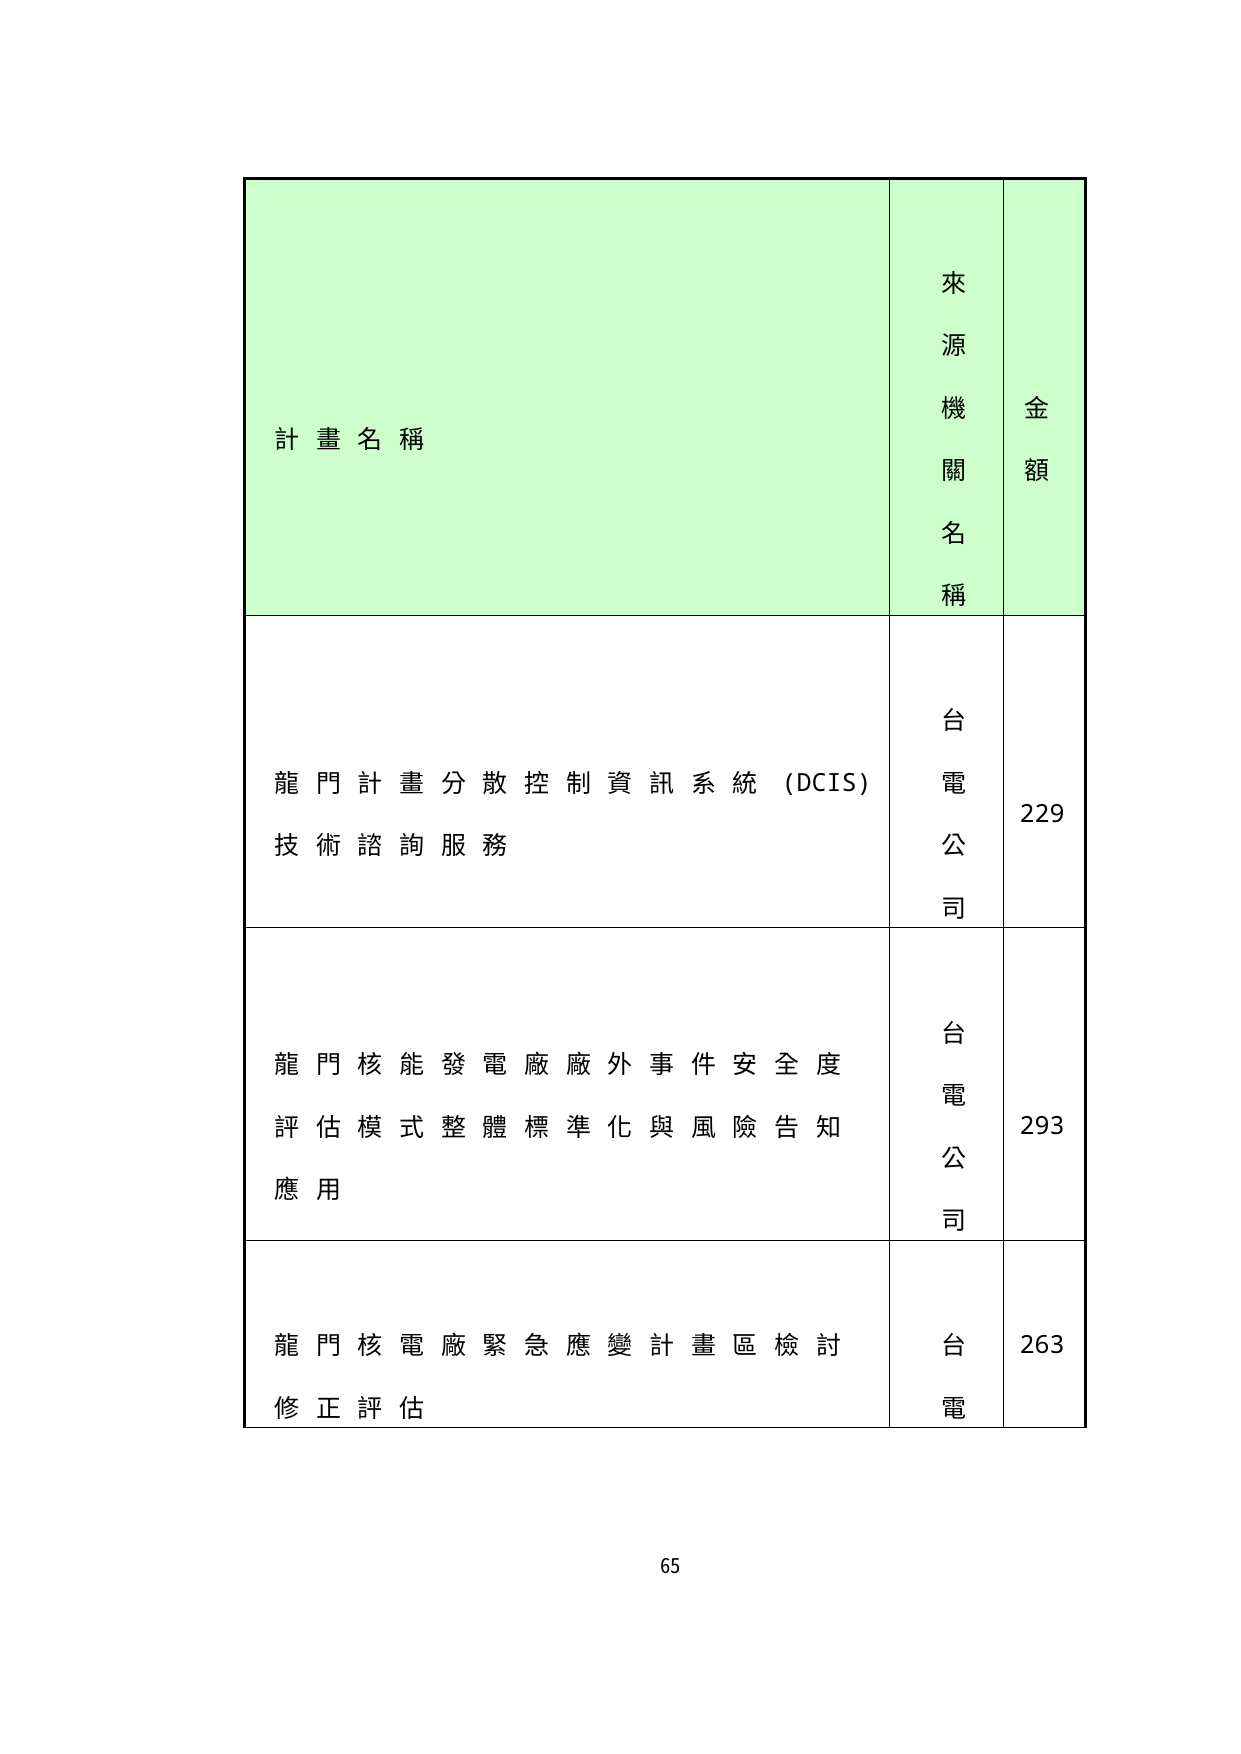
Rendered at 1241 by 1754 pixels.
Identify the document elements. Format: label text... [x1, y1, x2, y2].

table_cell 229 [1004, 616, 1084, 927]
table_cell 263 [1004, 1241, 1084, 1427]
table_cell 台電公司 [890, 928, 1003, 1240]
table_cell 龍門核電廠緊急應變計畫區檢討修正評估 [246, 1241, 889, 1427]
table_header 金額 [1004, 180, 1084, 615]
table_header 計畫名稱 [246, 180, 889, 615]
table_cell 台電 [890, 1241, 1003, 1427]
table_cell 龍門核能發電廠廠外事件安全度評估模式整體標準化與風險告知應用 [246, 928, 889, 1240]
table_cell 293 [1004, 928, 1084, 1240]
table_cell 台電公司 [890, 616, 1003, 927]
table_header 來源機關名稱 [890, 180, 1003, 615]
table_cell 龍門計畫分散控制資訊系統(DCIS)技術諮詢服務 [246, 616, 889, 927]
